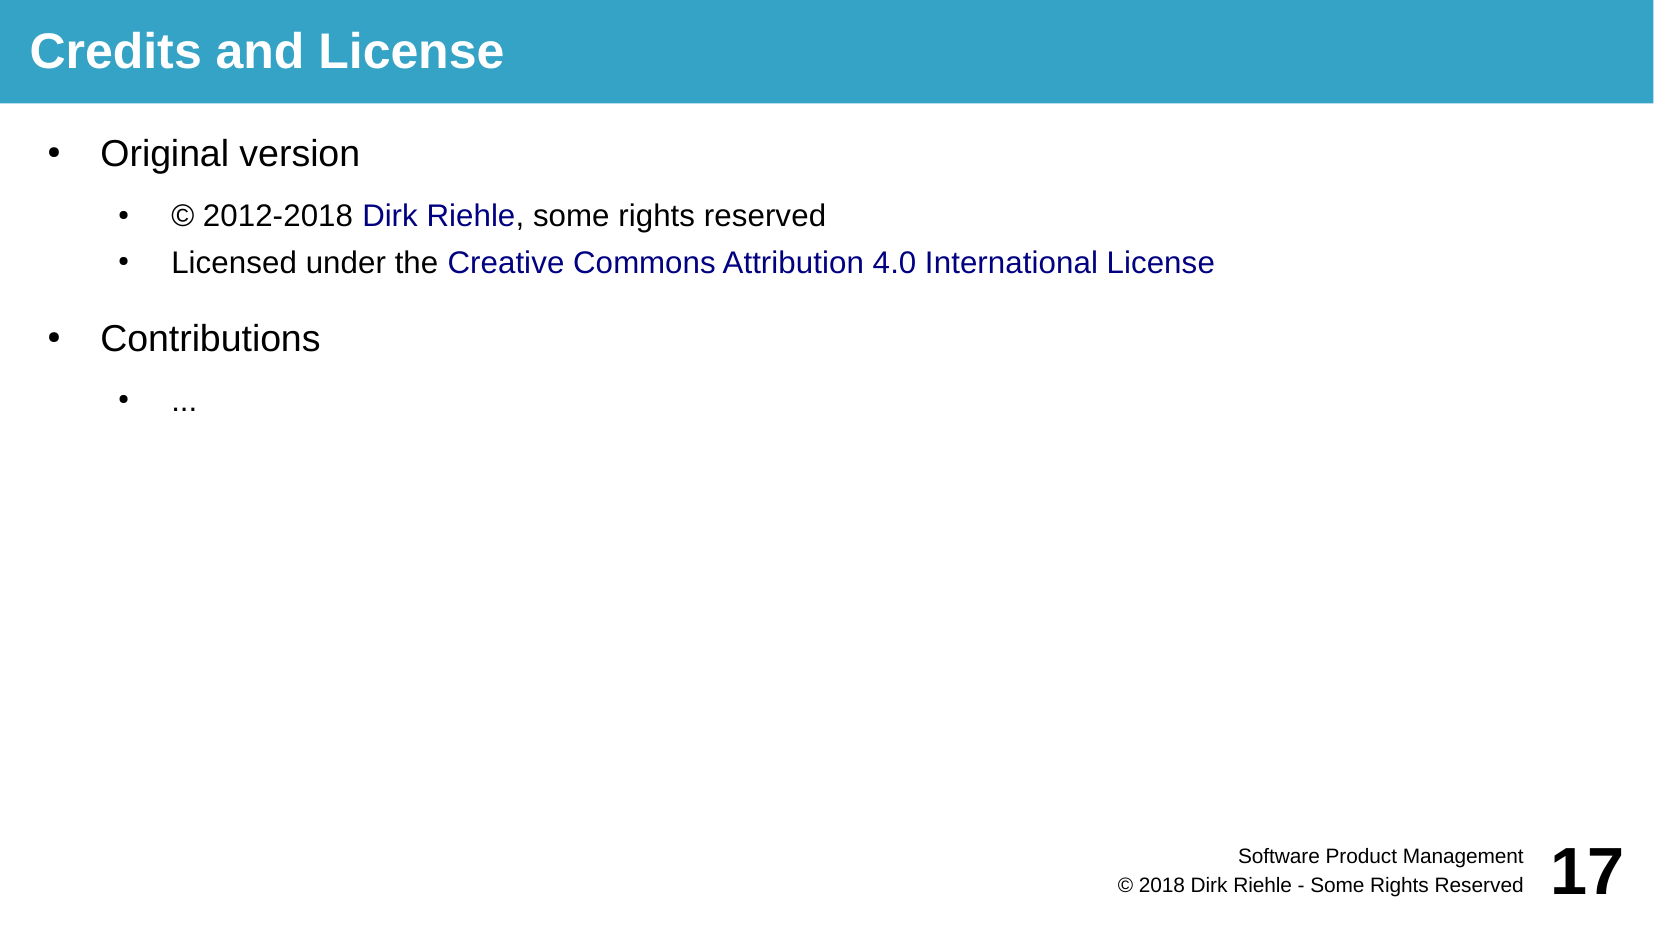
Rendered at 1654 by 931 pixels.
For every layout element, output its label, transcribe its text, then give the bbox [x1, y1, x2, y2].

title Credits and License [0, 0, 1654, 104]
list Original version © 2012-2018 Dirk Riehle, some rights reserved Licensed under the Creative Commons Attribution 4.0 International License Contributions ... [29, 132, 1625, 813]
